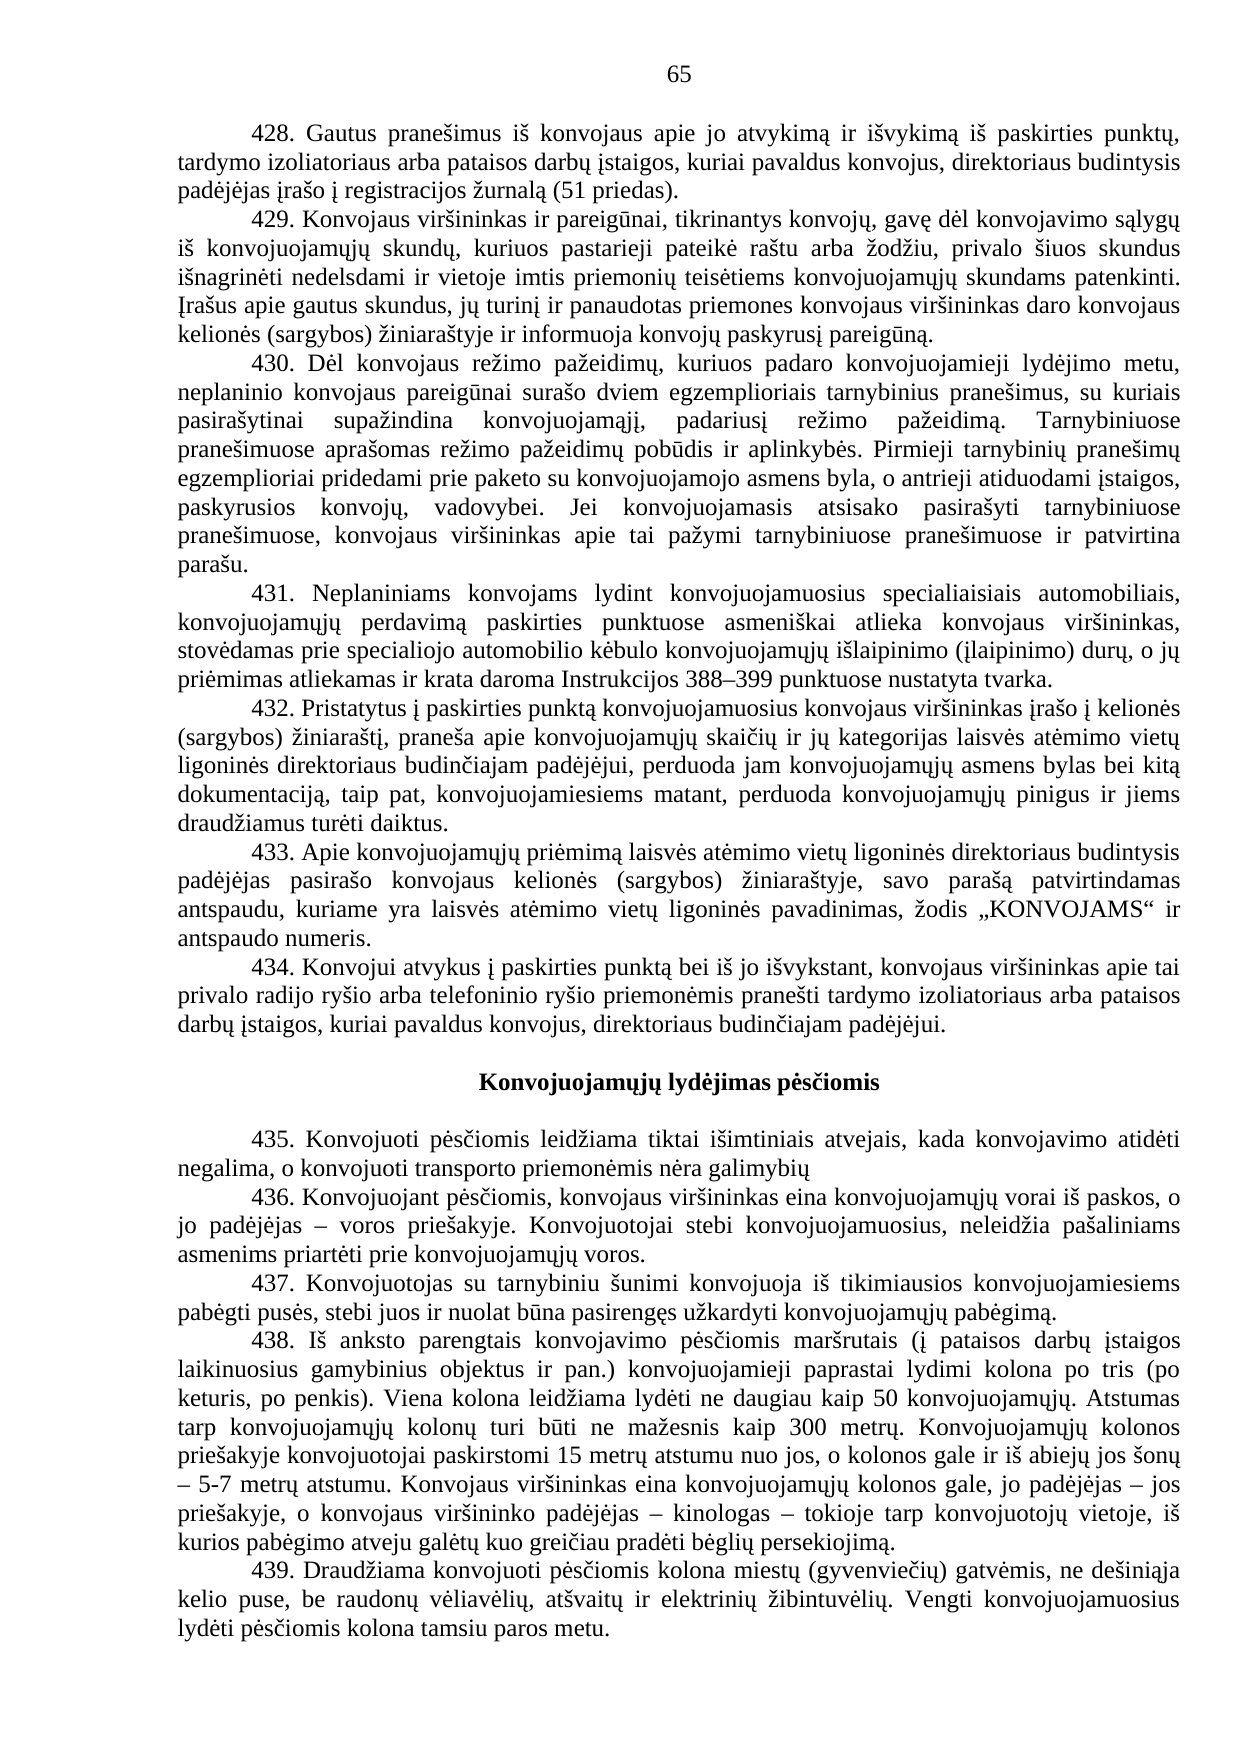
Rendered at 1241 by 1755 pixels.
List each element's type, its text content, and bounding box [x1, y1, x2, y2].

text 436. Konvojuojant pėsčiomis, konvojaus viršininkas eina konvojuojamųjų vorai iš paskos, o jo padėjėjas – voros priešakyje. Konvojuotojai stebi konvojuojamuosius, neleidžia pašaliniams asmenims priartėti prie konvojuojamųjų voros. [177, 1182, 1181, 1268]
text 435. Konvojuoti pėsčiomis leidžiama tiktai išimtiniais atvejais, kada konvojavimo atidėti negalima, o konvojuoti transporto priemonėmis nėra galimybių [177, 1124, 1181, 1182]
text 438. Iš anksto parengtais konvojavimo pėsčiomis maršrutais (į pataisos darbų įstaigos laikinuosius gamybinius objektus ir pan.) konvojuojamieji paprastai lydimi kolona po tris (po keturis, po penkis). Viena kolona leidžiama lydėti ne daugiau kaip 50 konvojuojamųjų. Atstumas tarp konvojuojamųjų kolonų turi būti ne mažesnis kaip 300 metrų. Konvojuojamųjų kolonos priešakyje konvojuotojai paskirstomi 15 metrų atstumu nuo jos, o kolonos gale ir iš abiejų jos šonų – 5-7 metrų atstumu. Konvojaus viršininkas eina konvojuojamųjų kolonos gale, jo padėjėjas – jos priešakyje, o konvojaus viršininko padėjėjas – kinologas – tokioje tarp konvojuotojų vietoje, iš kurios pabėgimo atveju galėtų kuo greičiau pradėti bėglių persekiojimą. [177, 1326, 1181, 1556]
text Konvojuojamųjų lydėjimas pėsčiomis [177, 1067, 1181, 1096]
text 429. Konvojaus viršininkas ir pareigūnai, tikrinantys konvojų, gavę dėl konvojavimo sąlygų iš konvojuojamųjų skundų, kuriuos pastarieji pateikė raštu arba žodžiu, privalo šiuos skundus išnagrinėti nedelsdami ir vietoje imtis priemonių teisėtiems konvojuojamųjų skundams patenkinti. Įrašus apie gautus skundus, jų turinį ir panaudotas priemones konvojaus viršininkas daro konvojaus kelionės (sargybos) žiniaraštyje ir informuoja konvojų paskyrusį pareigūną. [177, 204, 1181, 348]
text 431. Neplaniniams konvojams lydint konvojuojamuosius specialiaisiais automobiliais, konvojuojamųjų perdavimą paskirties punktuose asmeniškai atlieka konvojaus viršininkas, stovėdamas prie specialiojo automobilio kėbulo konvojuojamųjų išlaipinimo (įlaipinimo) durų, o jų priėmimas atliekamas ir krata daroma Instrukcijos 388–399 punktuose nustatyta tvarka. [177, 578, 1181, 693]
text 434. Konvojui atvykus į paskirties punktą bei iš jo išvykstant, konvojaus viršininkas apie tai privalo radijo ryšio arba telefoninio ryšio priemonėmis pranešti tardymo izoliatoriaus arba pataisos darbų įstaigos, kuriai pavaldus konvojus, direktoriaus budinčiajam padėjėjui. [177, 952, 1181, 1038]
text 439. Draudžiama konvojuoti pėsčiomis kolona miestų (gyvenviečių) gatvėmis, ne dešiniąja kelio puse, be raudonų vėliavėlių, atšvaitų ir elektrinių žibintuvėlių. Vengti konvojuojamuosius lydėti pėsčiomis kolona tamsiu paros metu. [177, 1556, 1181, 1642]
text 428. Gautus pranešimus iš konvojaus apie jo atvykimą ir išvykimą iš paskirties punktų, tardymo izoliatoriaus arba pataisos darbų įstaigos, kuriai pavaldus konvojus, direktoriaus budintysis padėjėjas įrašo į registracijos žurnalą (51 priedas). [177, 118, 1181, 204]
text 437. Konvojuotojas su tarnybiniu šunimi konvojuoja iš tikimiausios konvojuojamiesiems pabėgti pusės, stebi juos ir nuolat būna pasirengęs užkardyti konvojuojamųjų pabėgimą. [177, 1268, 1181, 1326]
text 432. Pristatytus į paskirties punktą konvojuojamuosius konvojaus viršininkas įrašo į kelionės (sargybos) žiniaraštį, praneša apie konvojuojamųjų skaičių ir jų kategorijas laisvės atėmimo vietų ligoninės direktoriaus budinčiajam padėjėjui, perduoda jam konvojuojamųjų asmens bylas bei kitą dokumentaciją, taip pat, konvojuojamiesiems matant, perduoda konvojuojamųjų pinigus ir jiems draudžiamus turėti daiktus. [177, 693, 1181, 837]
text 433. Apie konvojuojamųjų priėmimą laisvės atėmimo vietų ligoninės direktoriaus budintysis padėjėjas pasirašo konvojaus kelionės (sargybos) žiniaraštyje, savo parašą patvirtindamas antspaudu, kuriame yra laisvės atėmimo vietų ligoninės pavadinimas, žodis „KONVOJAMS“ ir antspaudo numeris. [177, 837, 1181, 952]
text 430. Dėl konvojaus režimo pažeidimų, kuriuos padaro konvojuojamieji lydėjimo metu, neplaninio konvojaus pareigūnai surašo dviem egzemplioriais tarnybinius pranešimus, su kuriais pasirašytinai supažindina konvojuojamąjį, padariusį režimo pažeidimą. Tarnybiniuose pranešimuose aprašomas režimo pažeidimų pobūdis ir aplinkybės. Pirmieji tarnybinių pranešimų egzemplioriai pridedami prie paketo su konvojuojamojo asmens byla, o antrieji atiduodami įstaigos, paskyrusios konvojų, vadovybei. Jei konvojuojamasis atsisako pasirašyti tarnybiniuose pranešimuose, konvojaus viršininkas apie tai pažymi tarnybiniuose pranešimuose ir patvirtina parašu. [177, 348, 1181, 578]
